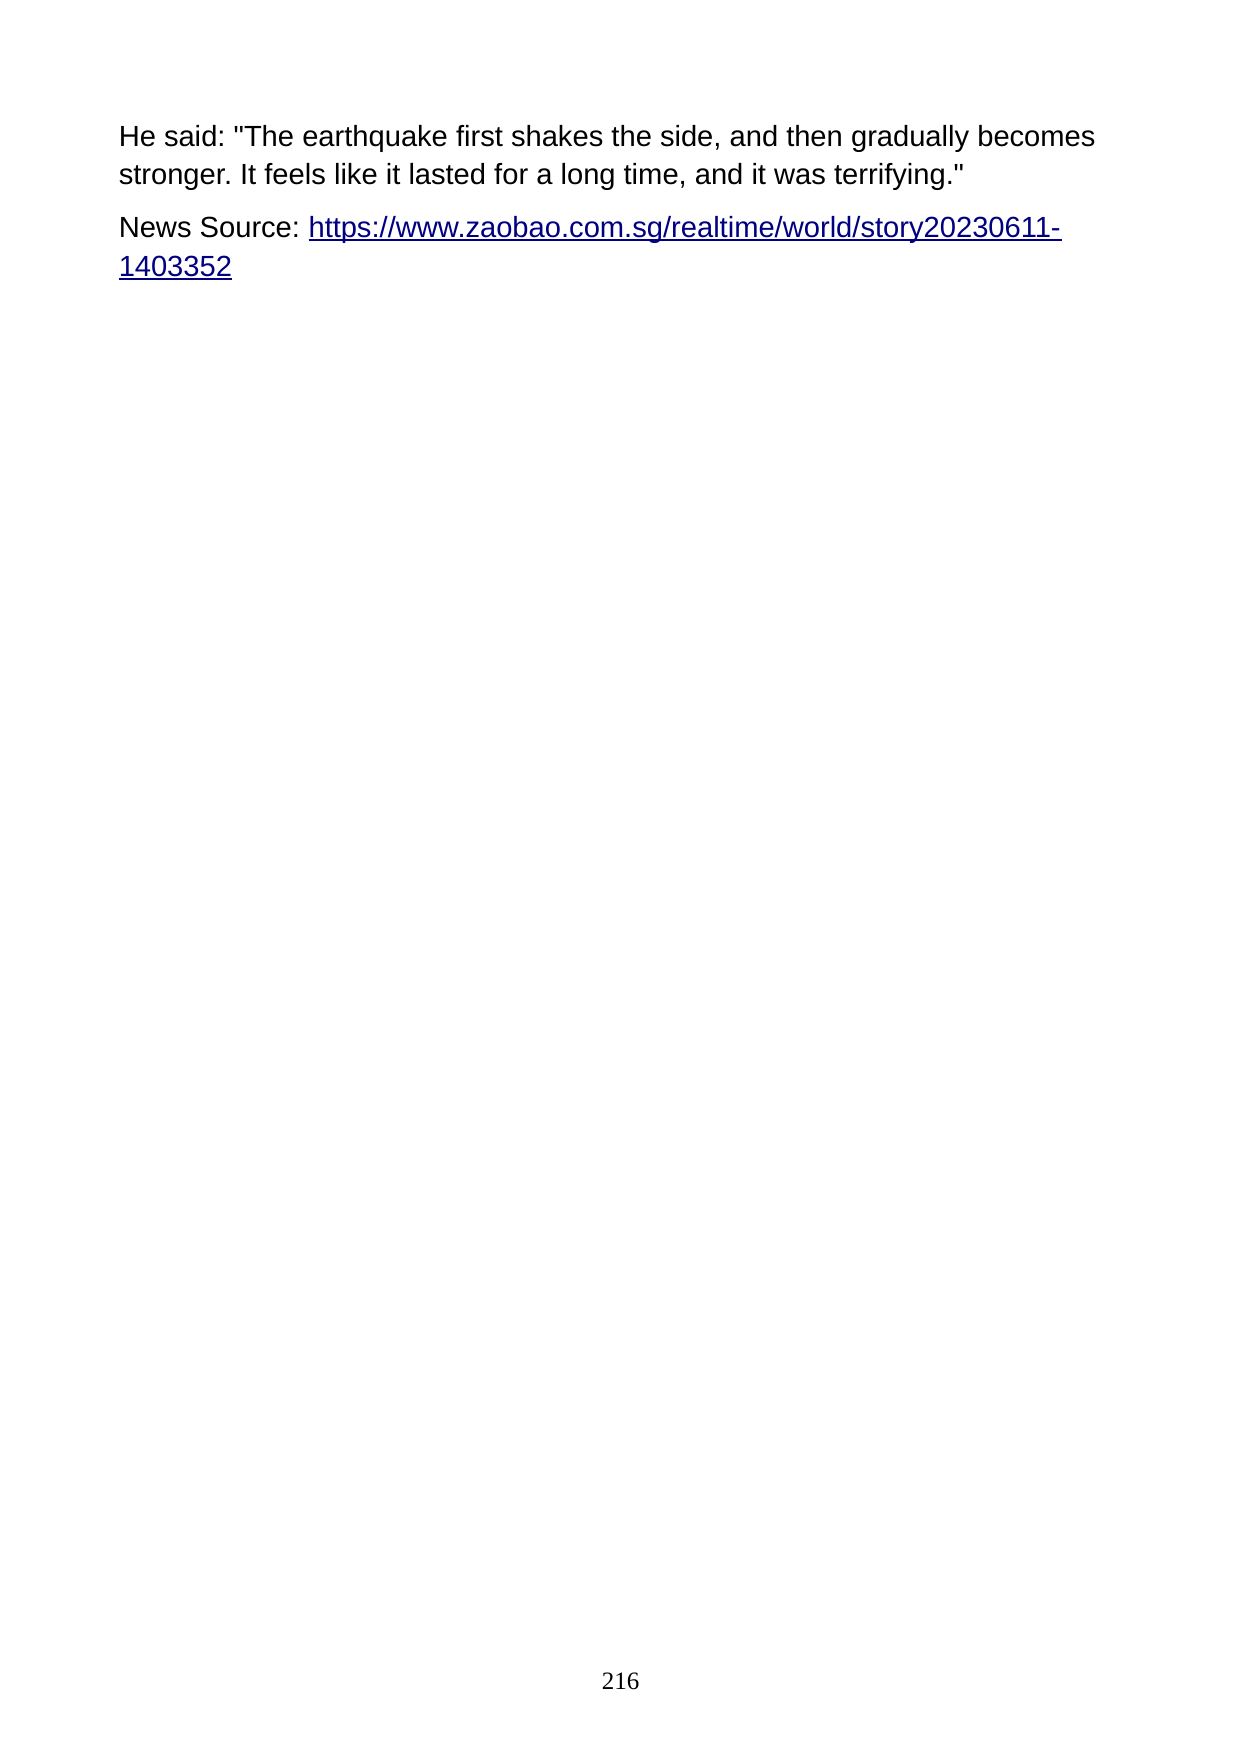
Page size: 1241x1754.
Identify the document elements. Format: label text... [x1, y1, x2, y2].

text He said: "The earthquake first shakes the side, and then gradually becomes stronger. It feels like it lasted for a long time, and it was terrifying." [118, 118, 1122, 191]
text News Source: https://www.zaobao.com.sg/realtime/world/story20230611-1403352 [118, 210, 1122, 282]
